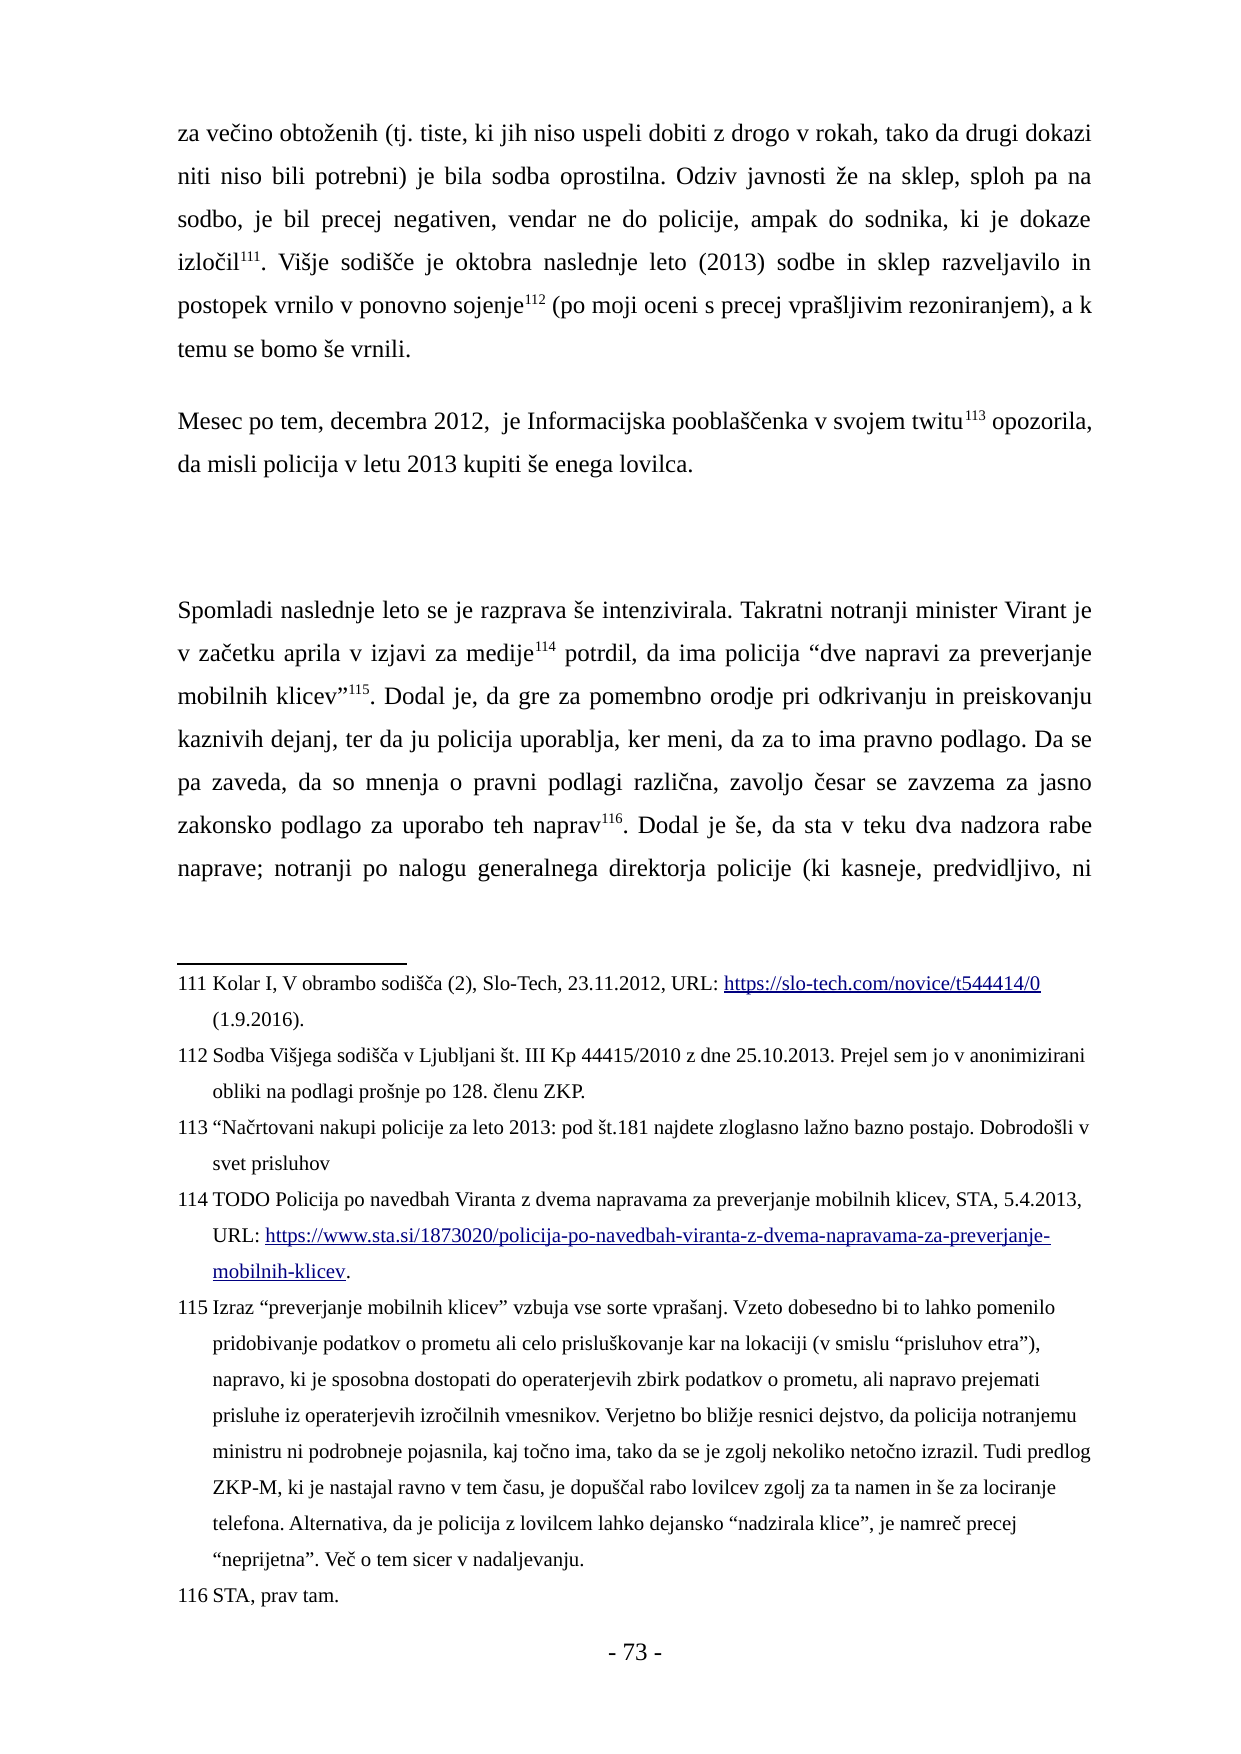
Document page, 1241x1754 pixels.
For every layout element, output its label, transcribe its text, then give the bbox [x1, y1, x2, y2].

text Kolar I, V obrambo sodišča (2), Slo-Tech, 23.11.2012, URL: https://slo-tech.com/novice/t544414/0 (1.9.2016). [177, 970, 1093, 1031]
text TODO Policija po navedbah Viranta z dvema napravama za preverjanje mobilnih klicev, STA, 5.4.2013, URL: https://www.sta.si/1873020/policija-po-navedbah-viranta-z-dvema-napravama-za-preverjanje-mobilnih-klicev. [177, 1187, 1093, 1283]
text Mesec po tem, decembra 2012, je Informacijska pooblaščenka v svojem twitu opozorila, da misli policija v letu 2013 kupiti še enega lovilca. [177, 406, 1093, 478]
text Spomladi naslednje leto se je razprava še intenzivirala. Takratni notranji minister Virant je v začetku aprila v izjavi za medije potrdil, da ima policija “dve napravi za preverjanje mobilnih klicev”. Dodal je, da gre za pomembno orodje pri odkrivanju in preiskovanju kaznivih dejanj, ter da ju policija uporablja, ker meni, da za to ima pravno podlago. Da se pa zaveda, da so mnenja o pravni podlagi različna, zavoljo česar se zavzema za jasno zakonsko podlago za uporabo teh naprav. Dodal je še, da sta v teku dva nadzora rabe naprave; notranji po nalogu generalnega direktorja policije (ki kasneje, predvidljivo, ni [177, 595, 1093, 882]
text za večino obtoženih (tj. tiste, ki jih niso uspeli dobiti z drogo v rokah, tako da drugi dokazi niti niso bili potrebni) je bila sodba oprostilna. Odziv javnosti že na sklep, sploh pa na sodbo, je bil precej negativen, vendar ne do policije, ampak do sodnika, ki je dokaze izločil. Višje sodišče je oktobra naslednje leto (2013) sodbe in sklep razveljavilo in postopek vrnilo v ponovno sojenje (po moji oceni s precej vprašljivim rezoniranjem), a k temu se bomo še vrnili. [177, 118, 1093, 362]
text Sodba Višjega sodišča v Ljubljani št. III Kp 44415/2010 z dne 25.10.2013. Prejel sem jo v anonimizirani obliki na podlagi prošnje po 128. členu ZKP. [177, 1042, 1093, 1103]
text Izraz “preverjanje mobilnih klicev” vzbuja vse sorte vprašanj. Vzeto dobesedno bi to lahko pomenilo pridobivanje podatkov o prometu ali celo prisluškovanje kar na lokaciji (v smislu “prisluhov etra”), napravo, ki je sposobna dostopati do operaterjevih zbirk podatkov o prometu, ali napravo prejemati prisluhe iz operaterjevih izročilnih vmesnikov. Verjetno bo bližje resnici dejstvo, da policija notranjemu ministru ni podrobneje pojasnila, kaj točno ima, tako da se je zgolj nekoliko netočno izrazil. Tudi predlog ZKP-M, ki je nastajal ravno v tem času, je dopuščal rabo lovilcev zgolj za ta namen in še za lociranje telefona. Alternativa, da je policija z lovilcem lahko dejansko “nadzirala klice”, je namreč precej “neprijetna”. Več o tem sicer v nadaljevanju. [177, 1295, 1093, 1571]
text “Načrtovani nakupi policije za leto 2013: pod št.181 najdete zloglasno lažno bazno postajo. Dobrodošli v svet prisluhov [177, 1114, 1093, 1175]
text STA, prav tam. [177, 1583, 1093, 1607]
